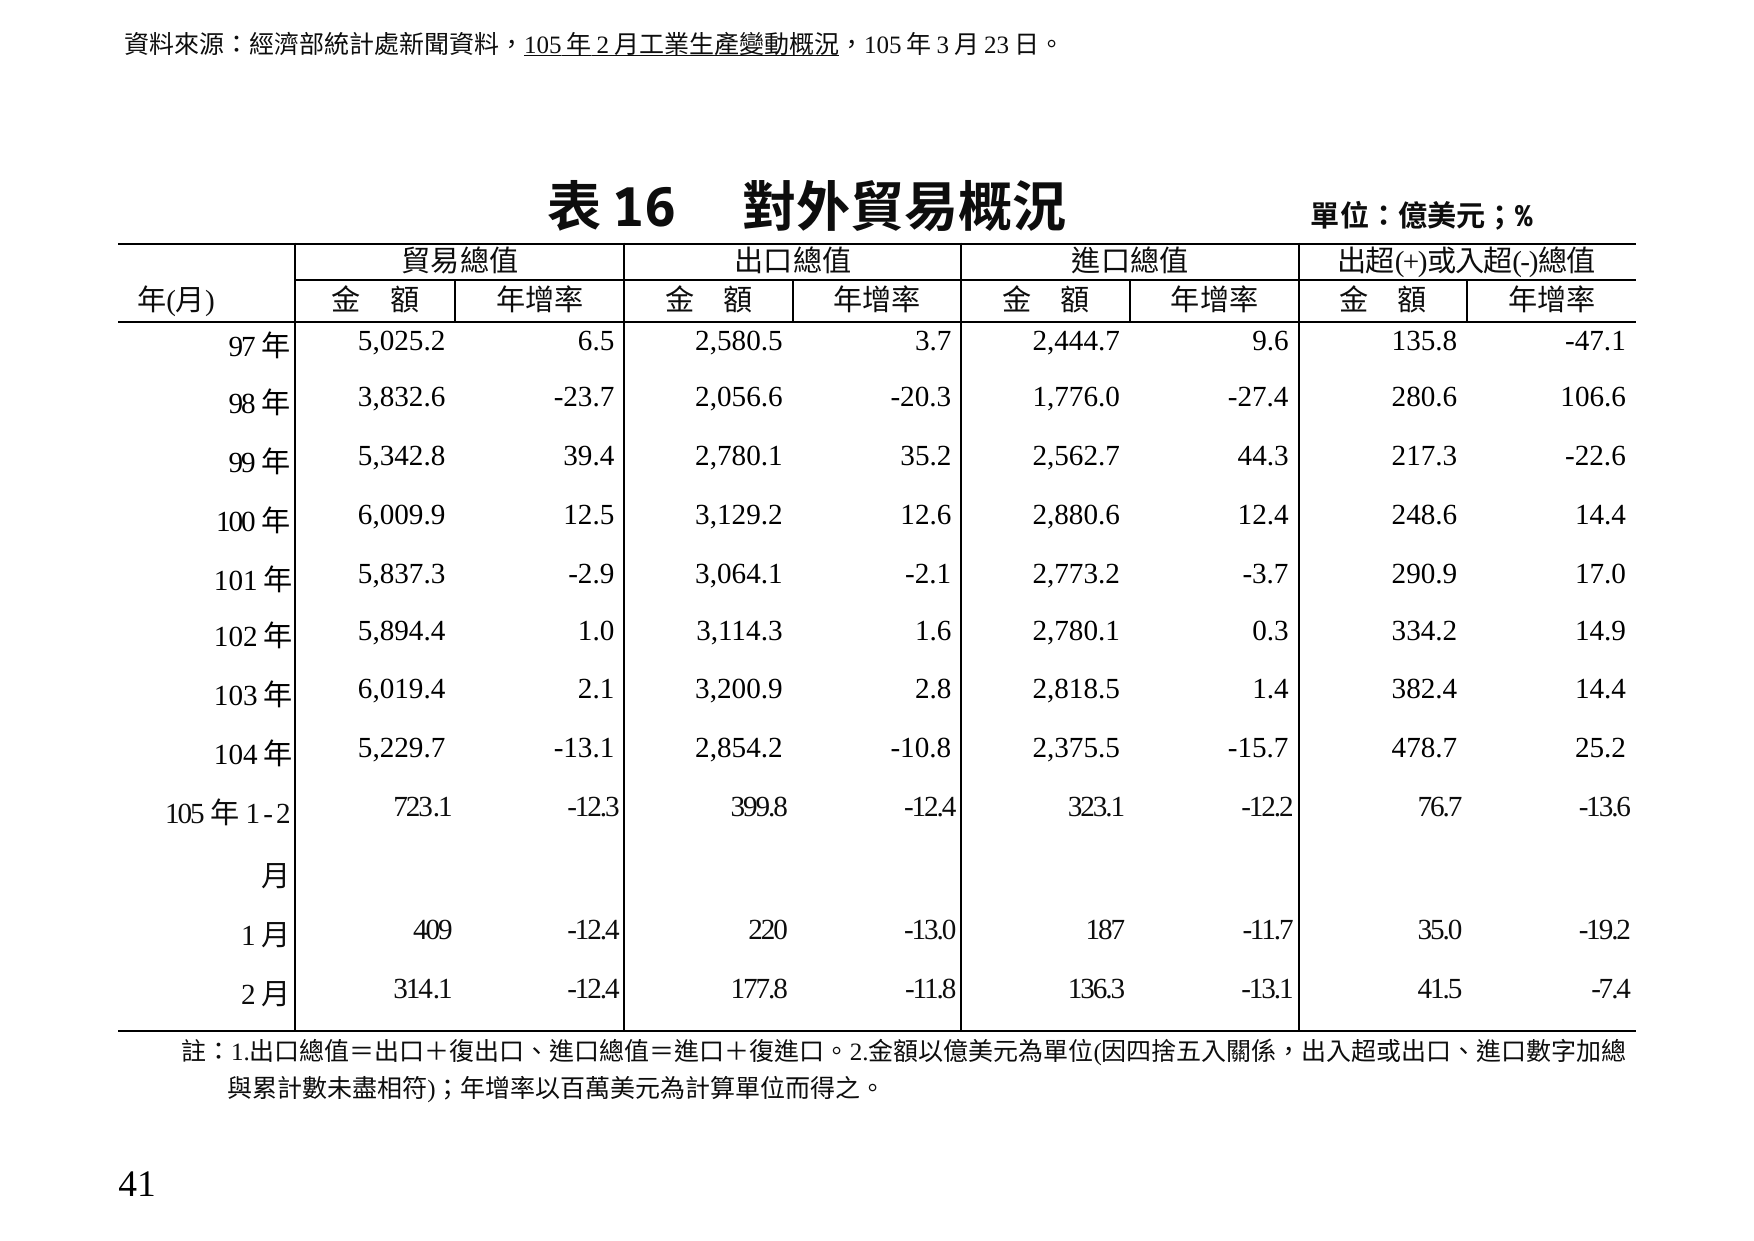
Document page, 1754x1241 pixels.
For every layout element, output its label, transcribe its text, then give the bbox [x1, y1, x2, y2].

table_cell -12.4 [455, 912, 623, 971]
table_cell -13.0 [793, 912, 960, 971]
text 註：1.出口總值＝出口＋復出口、進口總值＝進口＋復進口。2.金額以億美元為單位(因四捨五入關係，出入超或出口、進口數字加總與累計數未盡相符)；年增率以百萬美元為計算單位而得之。 [181, 1032, 1636, 1104]
table_cell 年增率 [1468, 281, 1636, 321]
table_cell 年增率 [1131, 281, 1298, 321]
table_cell 2,773.2 [962, 556, 1130, 613]
table_cell 6,019.4 [296, 672, 455, 731]
table_cell 3,832.6 [296, 379, 455, 438]
table_cell 3,064.1 [625, 556, 793, 613]
table_cell 2,444.7 [962, 323, 1130, 379]
table_cell 35.0 [1300, 912, 1467, 971]
table_cell 5,837.3 [296, 556, 455, 613]
table_cell 2,854.2 [625, 731, 793, 789]
table_cell 723.1 [296, 790, 455, 912]
subtitle 表16 對外貿易概況 單位：億美元；% [118, 164, 1636, 243]
table_cell 2,780.1 [962, 613, 1130, 672]
table_cell 39.4 [455, 438, 623, 497]
table_cell 104年 [118, 731, 294, 789]
table_cell 17.0 [1467, 556, 1636, 613]
table_cell 100年 [118, 497, 294, 556]
table_cell 2.8 [793, 672, 960, 731]
table_cell 98年 [118, 379, 294, 438]
table_cell 5,025.2 [296, 323, 455, 379]
table_cell 35.2 [793, 438, 960, 497]
table_cell 409 [296, 912, 455, 971]
table_cell 2月 [118, 971, 294, 1030]
table_cell 2,818.5 [962, 672, 1130, 731]
table_cell 6,009.9 [296, 497, 455, 556]
table_cell 1.4 [1130, 672, 1298, 731]
table_cell -10.8 [793, 731, 960, 789]
table_cell -12.3 [455, 790, 623, 912]
table_cell 220 [625, 912, 793, 971]
table_cell -7.4 [1467, 971, 1636, 1030]
table_cell -22.6 [1467, 438, 1636, 497]
table_cell -13.1 [455, 731, 623, 789]
table_cell 年(月) [118, 279, 294, 321]
table_cell 135.8 [1300, 323, 1467, 379]
table_cell 3,200.9 [625, 672, 793, 731]
table_cell 217.3 [1300, 438, 1467, 497]
table_cell -13.6 [1467, 790, 1636, 912]
table_header 貿易總值 [296, 245, 623, 279]
table_cell -13.1 [1130, 971, 1298, 1030]
table_cell 102年 [118, 613, 294, 672]
table_cell 1月 [118, 912, 294, 971]
table_cell 97年 [118, 323, 294, 379]
table_cell 290.9 [1300, 556, 1467, 613]
table_cell -2.1 [793, 556, 960, 613]
table_cell -27.4 [1130, 379, 1298, 438]
table_header [118, 245, 294, 279]
table_cell -47.1 [1467, 323, 1636, 379]
table_cell 金 額 [625, 281, 792, 321]
table_cell 44.3 [1130, 438, 1298, 497]
table_cell 382.4 [1300, 672, 1467, 731]
table_cell 399.8 [625, 790, 793, 912]
table_cell -23.7 [455, 379, 623, 438]
table_header 出口總值 [625, 245, 960, 279]
table_cell 2,375.5 [962, 731, 1130, 789]
table_cell 136.3 [962, 971, 1130, 1030]
text 資料來源：經濟部統計處新聞資料，105年2月工業生產變動概況，105年3月23日。 [118, 24, 1636, 60]
table_cell 5,894.4 [296, 613, 455, 672]
table_cell -15.7 [1130, 731, 1298, 789]
table_cell 金 額 [296, 281, 454, 321]
table_cell 金 額 [962, 281, 1129, 321]
table_cell -2.9 [455, 556, 623, 613]
table_cell 5,342.8 [296, 438, 455, 497]
table_cell 金 額 [1300, 281, 1466, 321]
table_cell 9.6 [1130, 323, 1298, 379]
table_cell 99年 [118, 438, 294, 497]
table_cell 3,129.2 [625, 497, 793, 556]
table_cell -19.2 [1467, 912, 1636, 971]
table_cell 103年 [118, 672, 294, 731]
table_cell 12.6 [793, 497, 960, 556]
table_cell 314.1 [296, 971, 455, 1030]
table_cell -12.4 [455, 971, 623, 1030]
table_cell 1.0 [455, 613, 623, 672]
table_cell 41.5 [1300, 971, 1467, 1030]
table_header 出超(+)或入超(-)總值 [1300, 245, 1636, 279]
table_cell 3,114.3 [625, 613, 793, 672]
table_cell -11.8 [793, 971, 960, 1030]
table_cell 2.1 [455, 672, 623, 731]
table_cell 478.7 [1300, 731, 1467, 789]
table_cell 1,776.0 [962, 379, 1130, 438]
table_cell 2,780.1 [625, 438, 793, 497]
table_cell 14.4 [1467, 497, 1636, 556]
table_cell 2,056.6 [625, 379, 793, 438]
table_cell 334.2 [1300, 613, 1467, 672]
table_cell 25.2 [1467, 731, 1636, 789]
table_cell 14.9 [1467, 613, 1636, 672]
table_cell 101年 [118, 556, 294, 613]
table_cell 323.1 [962, 790, 1130, 912]
table_cell 1.6 [793, 613, 960, 672]
table_cell 280.6 [1300, 379, 1467, 438]
table_cell -11.7 [1130, 912, 1298, 971]
table_cell 5,229.7 [296, 731, 455, 789]
table_header 進口總值 [962, 245, 1298, 279]
table_cell 年增率 [794, 281, 960, 321]
table_cell 248.6 [1300, 497, 1467, 556]
table_cell -12.4 [793, 790, 960, 912]
table_cell 0.3 [1130, 613, 1298, 672]
table_cell 106.6 [1467, 379, 1636, 438]
table_cell -3.7 [1130, 556, 1298, 613]
table_cell 2,580.5 [625, 323, 793, 379]
table_cell 3.7 [793, 323, 960, 379]
table_cell -20.3 [793, 379, 960, 438]
table_cell 105年1 - 2月 [118, 790, 294, 912]
table_cell 14.4 [1467, 672, 1636, 731]
table_cell 年增率 [456, 281, 623, 321]
table_cell 12.5 [455, 497, 623, 556]
table_cell 187 [962, 912, 1130, 971]
table_cell -12.2 [1130, 790, 1298, 912]
table_cell 177.8 [625, 971, 793, 1030]
table_cell 2,880.6 [962, 497, 1130, 556]
table_cell 76.7 [1300, 790, 1467, 912]
table_cell 2,562.7 [962, 438, 1130, 497]
table_cell 6.5 [455, 323, 623, 379]
table_cell 12.4 [1130, 497, 1298, 556]
